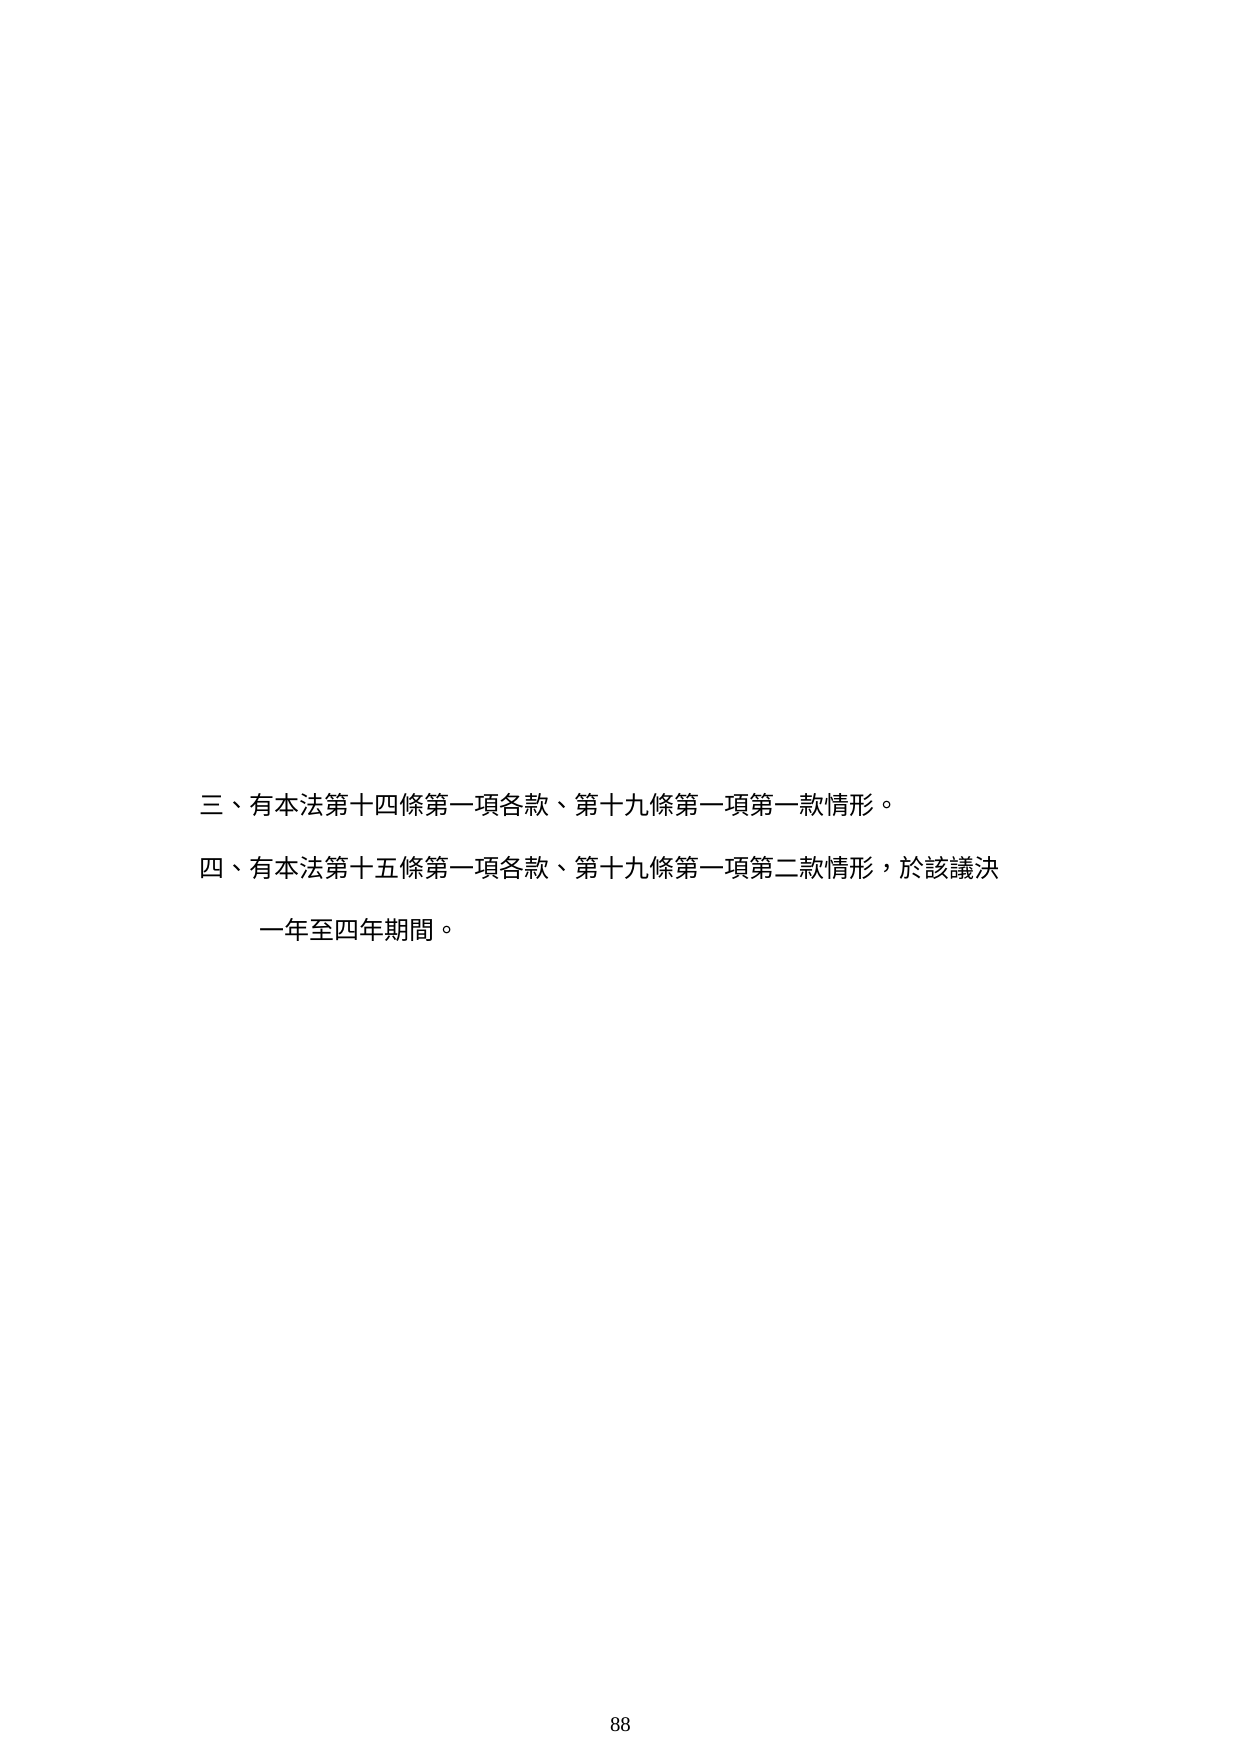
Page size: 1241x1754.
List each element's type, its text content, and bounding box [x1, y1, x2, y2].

text 三、有本法第十四條第一項各款、第十九條第一項第一款情形。 [89, 762, 1152, 825]
text 四、有本法第十五條第一項各款、第十九條第一項第二款情形，於該議決 [89, 825, 1152, 887]
text 一年至四年期間。 [89, 887, 1152, 950]
